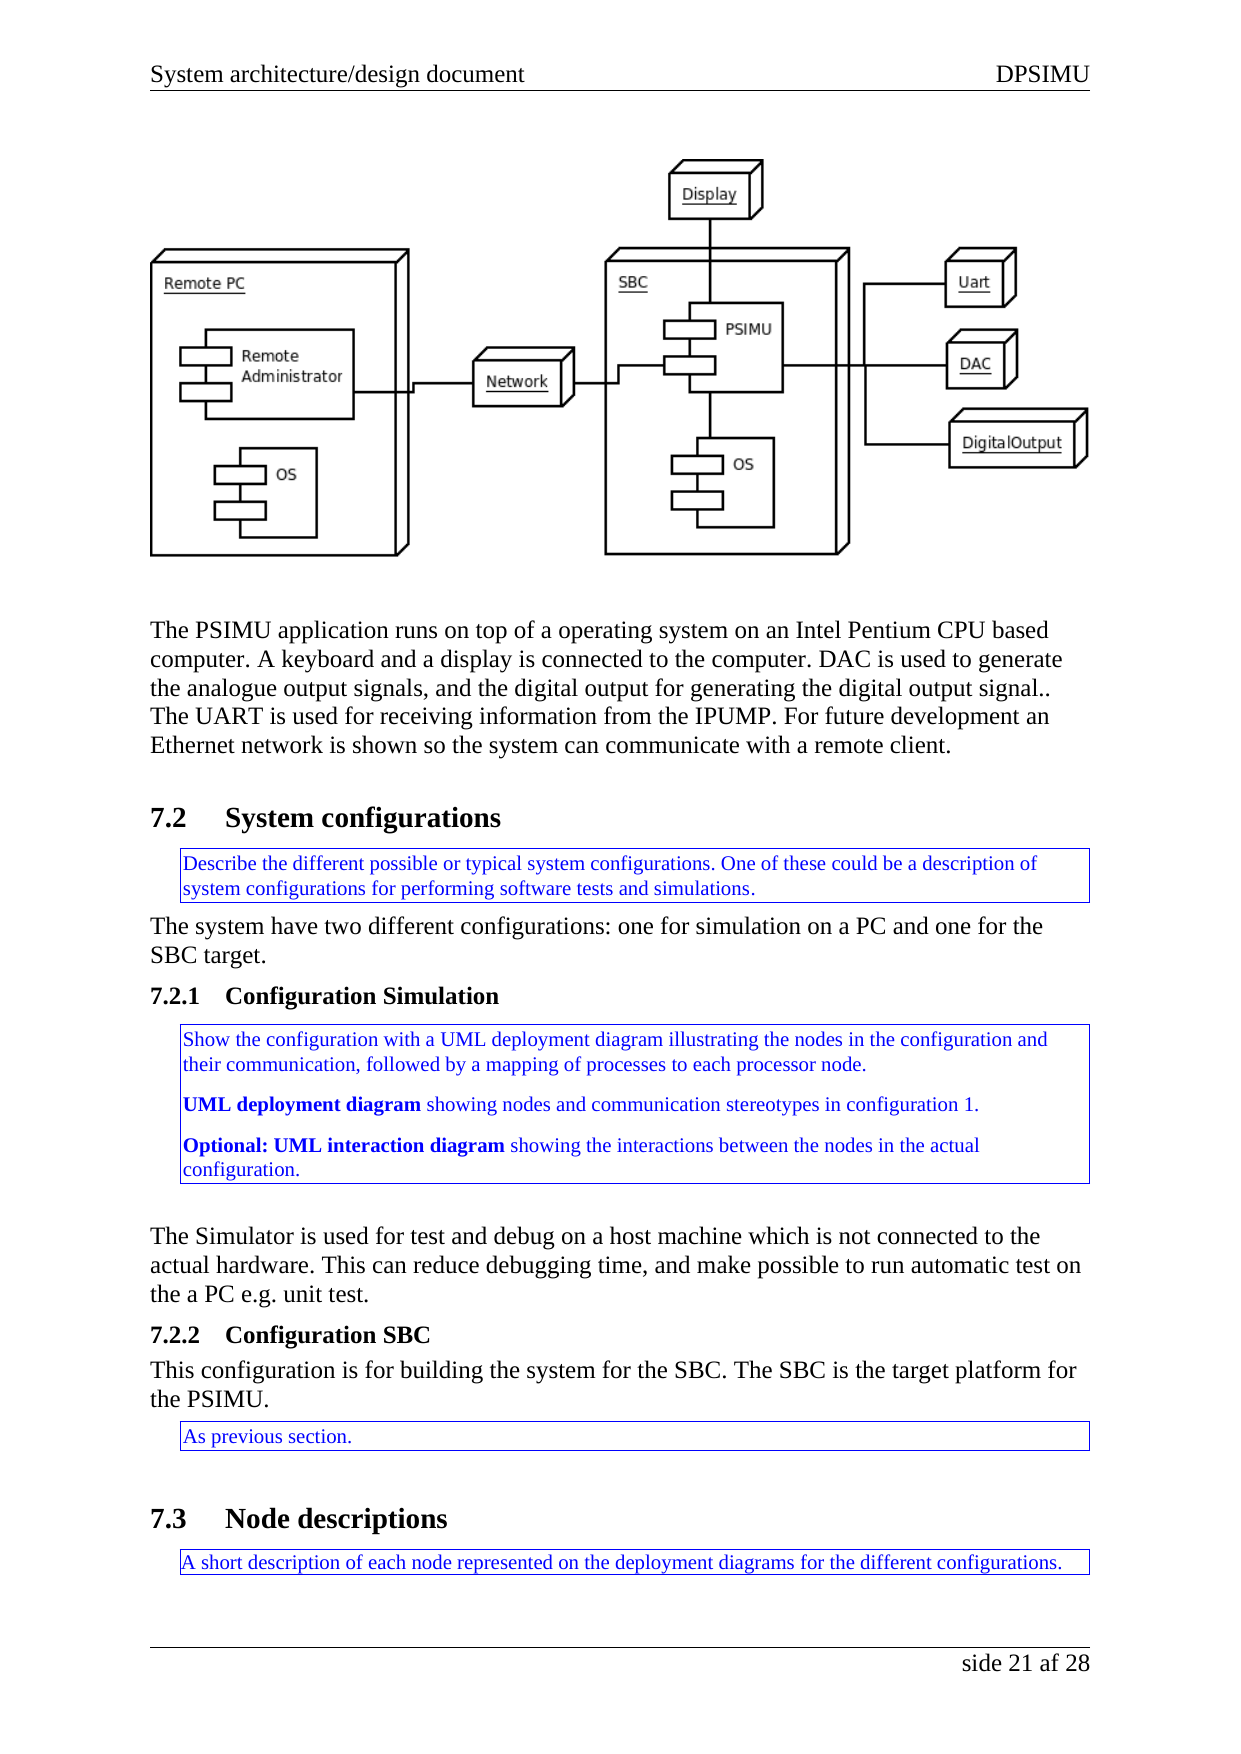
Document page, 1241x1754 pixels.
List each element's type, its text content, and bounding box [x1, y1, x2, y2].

text Optional: UML interaction diagram showing the interactions between the nodes in the actual configuration. [181, 1130, 1089, 1183]
text As previous section. [181, 1422, 1089, 1450]
text A short description of each node represented on the deployment diagrams for the different configurations. [181, 1550, 1089, 1574]
text The PSIMU application runs on top of a operating system on an Intel Pentium CPU based computer. A keyboard and a display is connected to the computer. DAC is used to generate the analogue output signals, and the digital output for generating the digital output signal.. The UART is used for receiving information from the IPUMP. For future development an Ethernet network is shown so the system can communicate with a remote client. [150, 615, 1090, 759]
text The Simulator is used for test and debug on a host machine which is not connected to the actual hardware. This can reduce debugging time, and make possible to run automatic test on the a PC e.g. unit test. [150, 1221, 1090, 1307]
text The system have two different configurations: one for simulation on a PC and one for the SBC target. [150, 911, 1090, 968]
subtitle Node descriptions [150, 1501, 1090, 1534]
text This configuration is for building the system for the SBC. The SBC is the target platform for the PSIMU. [150, 1355, 1090, 1412]
text UML deployment diagram showing nodes and communication stereotypes in configuration 1. [181, 1089, 1089, 1116]
subtitle Configuration SBC [150, 1320, 1090, 1349]
picture [150, 159, 1090, 558]
text Show the configuration with a UML deployment diagram illustrating the nodes in the configuration and their communication, followed by a mapping of processes to each processor node. [181, 1025, 1089, 1076]
subtitle Configuration Simulation [150, 981, 1090, 1010]
subtitle System configurations [150, 800, 1090, 834]
text Describe the different possible or typical system configurations. One of these could be a description of system configurations for performing software tests and simulations. [181, 849, 1089, 902]
